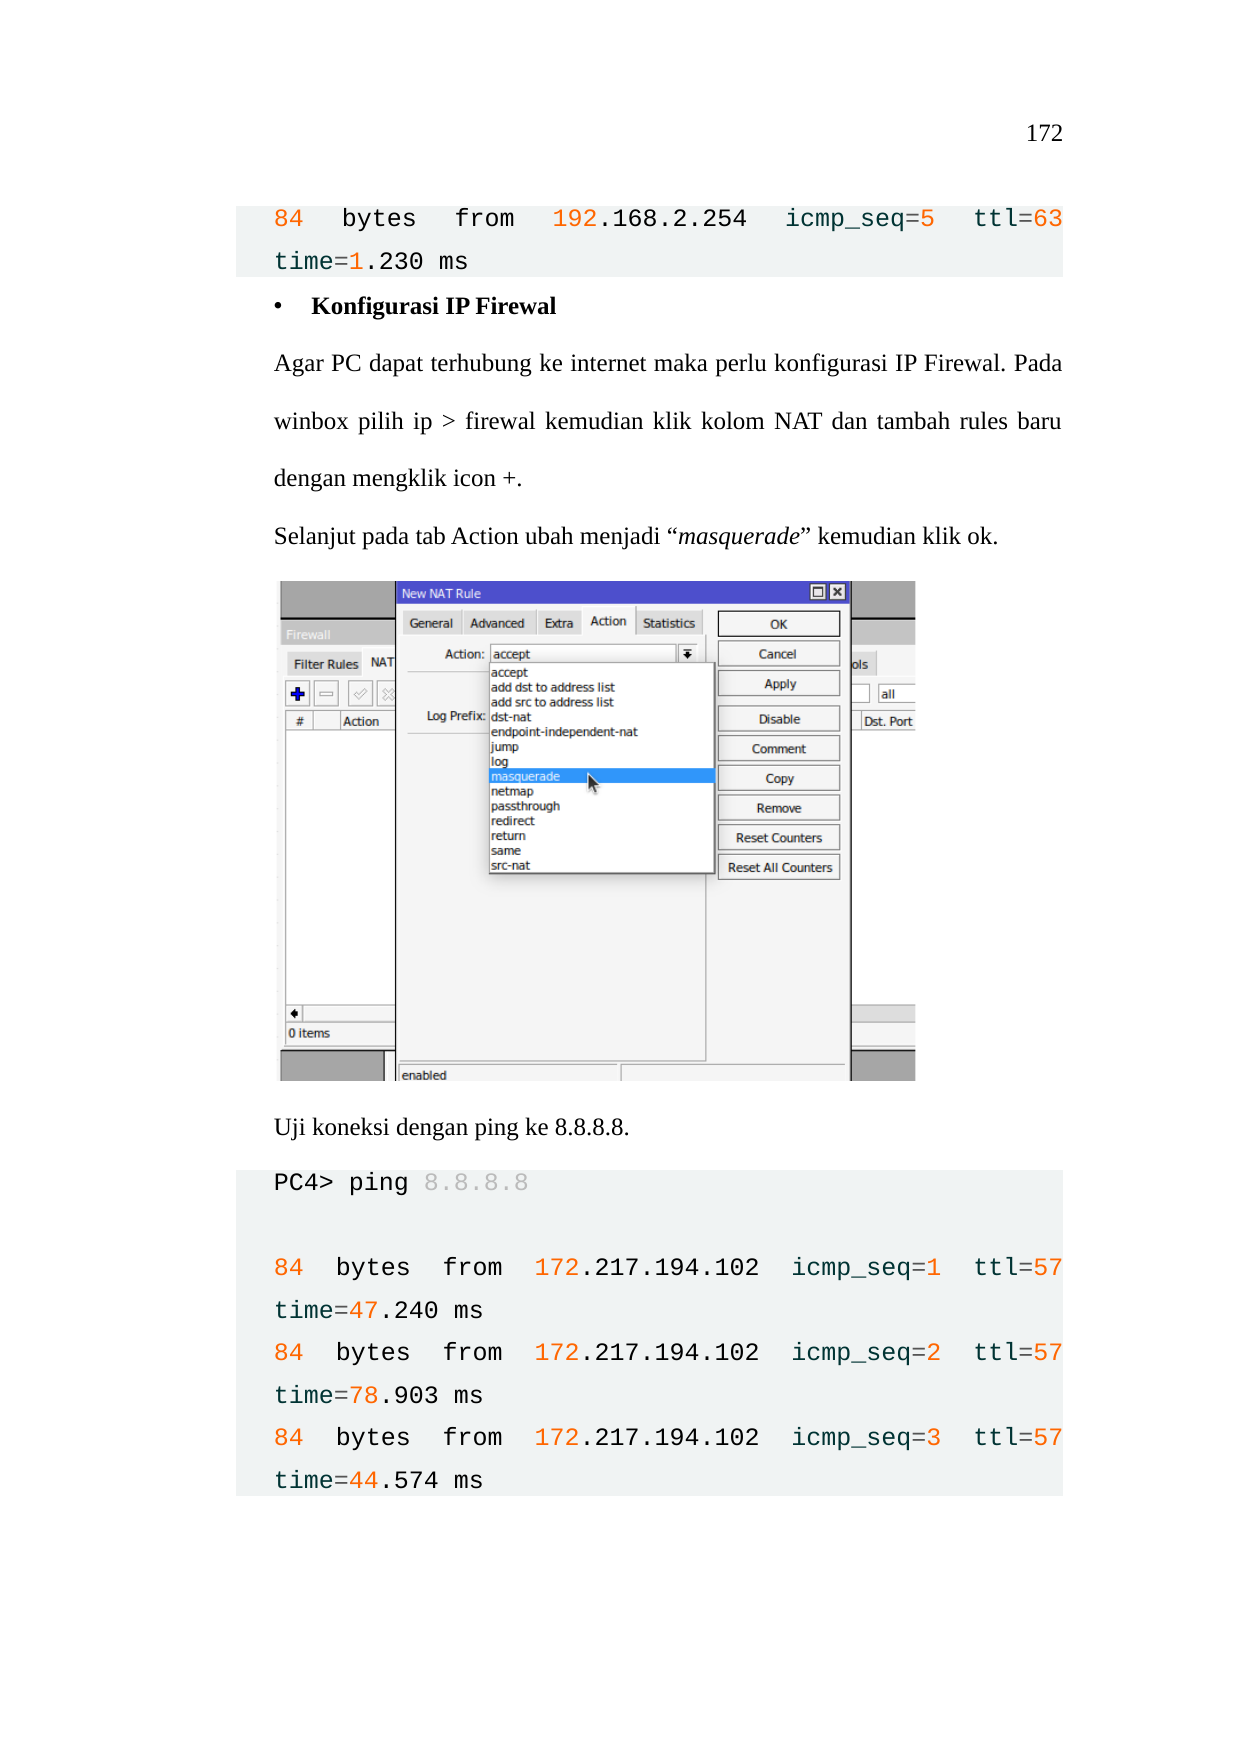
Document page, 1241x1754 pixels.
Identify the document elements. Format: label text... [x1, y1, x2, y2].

list Konfigurasi IP Firewal [274, 291, 1063, 320]
list Uji koneksi dengan ping ke 8.8.8.8. [236, 1112, 1063, 1141]
list PC4> ping 8.8.8.8 [236, 1170, 1063, 1198]
list 84 bytes from 172.217.194.102 icmp_seq=3 ttl=57 time=44.574 ms [236, 1425, 1063, 1496]
list 84 bytes from 192.168.2.254 icmp_seq=5 ttl=63 time=1.230 ms [236, 206, 1063, 277]
list Selanjut pada tab Action ubah menjadi “masquerade” kemudian klik ok. [236, 521, 1063, 550]
picture [276, 581, 916, 1081]
list Agar PC dapat terhubung ke internet maka perlu konfigurasi IP Firewal. Pada winbox pilih ip > firewal kemudian klik kolom NAT dan tambah rules baru dengan mengklik icon +. [236, 348, 1063, 492]
list 84 bytes from 172.217.194.102 icmp_seq=1 ttl=57 time=47.240 ms [236, 1255, 1063, 1326]
list 84 bytes from 172.217.194.102 icmp_seq=2 ttl=57 time=78.903 ms [236, 1340, 1063, 1411]
